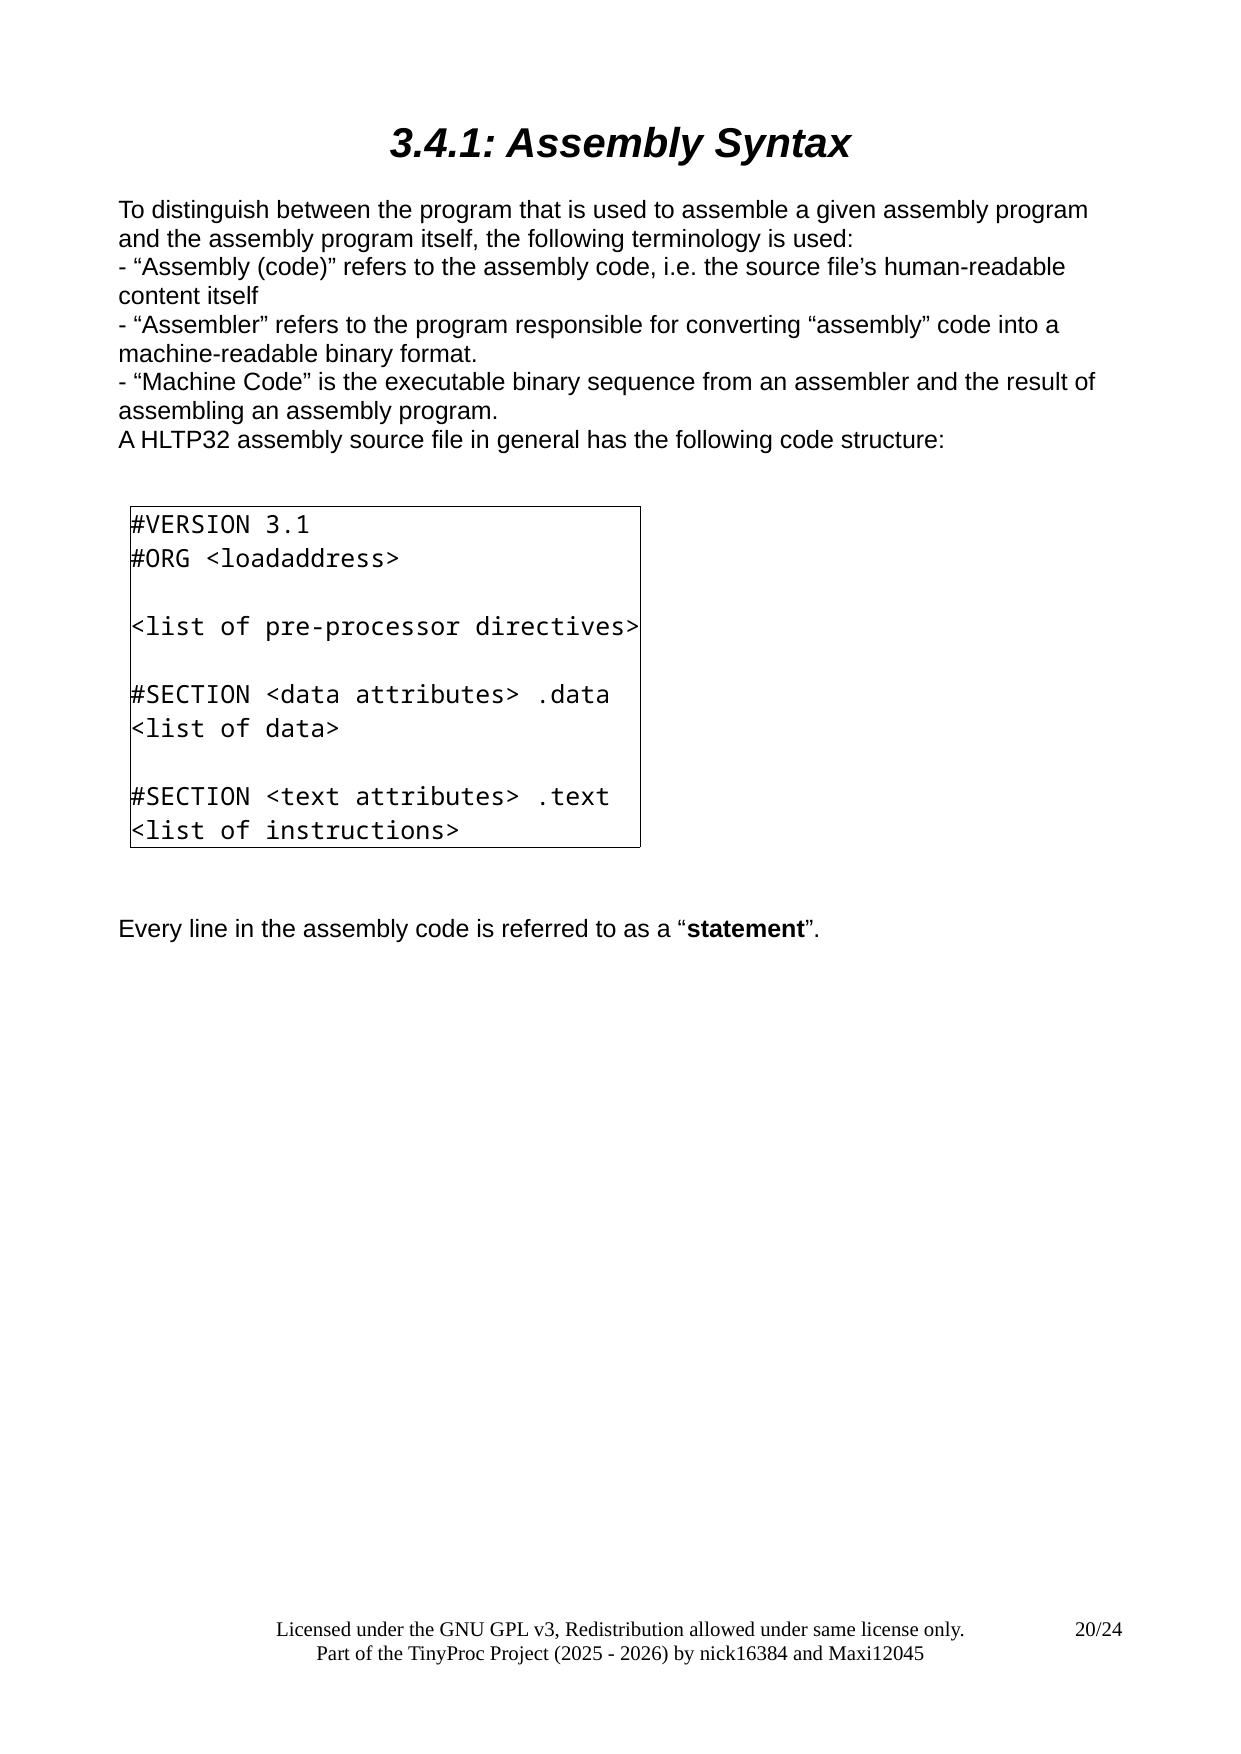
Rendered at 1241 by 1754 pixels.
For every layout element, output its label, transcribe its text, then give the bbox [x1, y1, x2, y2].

text - “Machine Code” is the executable binary sequence from an assembler and the result of assembling an assembly program. [118, 367, 1122, 425]
text - “Assembler” refers to the program responsible for converting “assembly” code into a machine-readable binary format. [118, 310, 1122, 367]
text #SECTION <text attributes> .text [131, 779, 640, 813]
text <list of pre-processor directives> [131, 608, 640, 643]
text #SECTION <data attributes> .data [131, 677, 640, 711]
text <list of data> [131, 711, 640, 745]
text <list of instructions> [131, 813, 640, 847]
text A HLTP32 assembly source file in general has the following code structure: [118, 425, 1122, 453]
text 3.4.1: Assembly Syntax [118, 118, 1122, 166]
text #VERSION 3.1 [131, 507, 640, 540]
text To distinguish between the program that is used to assemble a given assembly program and the assembly program itself, the following terminology is used: [118, 195, 1122, 252]
text #ORG <loadaddress> [131, 540, 640, 574]
text Every line in the assembly code is referred to as a “statement”. [118, 913, 1122, 942]
text - “Assembly (code)” refers to the assembly code, i.e. the source file’s human-readable content itself [118, 252, 1122, 310]
